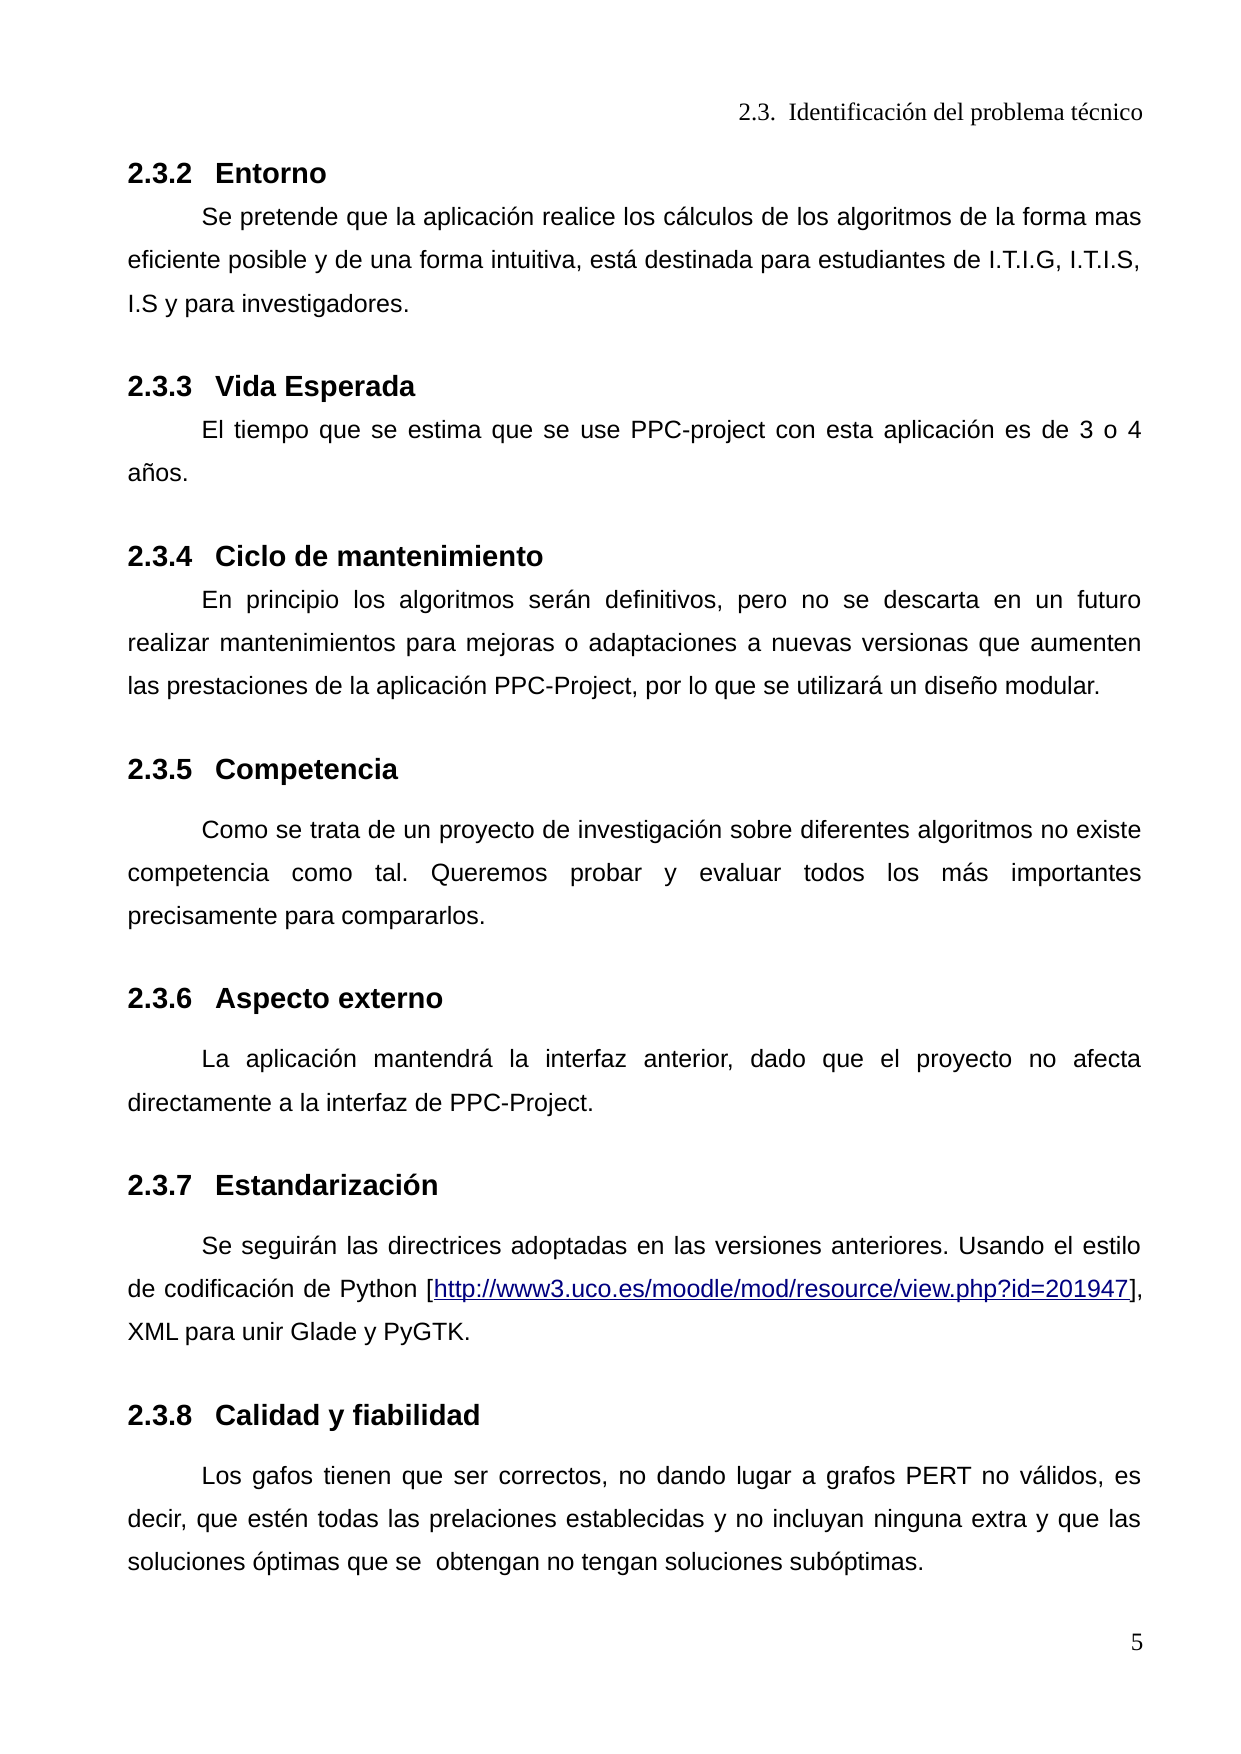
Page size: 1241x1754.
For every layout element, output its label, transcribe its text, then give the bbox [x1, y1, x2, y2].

text La aplicación mantendrá la interfaz anterior, dado que el proyecto no afecta directamente a la interfaz de PPC-Project. [127, 1044, 1143, 1116]
text El tiempo que se estima que se use PPC-project con esta aplicación es de 3 o 4 años. [127, 415, 1143, 487]
subtitle Aspecto externo [127, 982, 1143, 1015]
text Se seguirán las directrices adoptadas en las versiones anteriores. Usando el estilo de codificación de Python [http://www3.uco.es/moodle/mod/resource/view.php?id=201947], XML para unir Glade y PyGTK. [127, 1231, 1143, 1346]
subtitle Ciclo de mantenimiento [127, 539, 1143, 572]
text Como se trata de un proyecto de investigación sobre diferentes algoritmos no existe competencia como tal. Queremos probar y evaluar todos los más importantes precisamente para compararlos. [127, 815, 1143, 930]
text En principio los algoritmos serán definitivos, pero no se descarta en un futuro realizar mantenimientos para mejoras o adaptaciones a nuevas versionas que aumenten las prestaciones de la aplicación PPC-Project, por lo que se utilizará un diseño modular. [127, 585, 1143, 700]
text Se pretende que la aplicación realice los cálculos de los algoritmos de la forma mas eficiente posible y de una forma intuitiva, está destinada para estudiantes de I.T.I.G, I.T.I.S, I.S y para investigadores. [127, 202, 1143, 317]
subtitle Estandarización [127, 1168, 1143, 1202]
subtitle Entorno [127, 156, 1143, 190]
subtitle Vida Esperada [127, 369, 1143, 403]
subtitle Calidad y fiabilidad [127, 1398, 1143, 1431]
subtitle Competencia [127, 752, 1143, 785]
text Los gafos tienen que ser correctos, no dando lugar a grafos PERT no válidos, es decir, que estén todas las prelaciones establecidas y no incluyan ninguna extra y que las soluciones óptimas que se obtengan no tengan soluciones subóptimas. [127, 1461, 1143, 1576]
